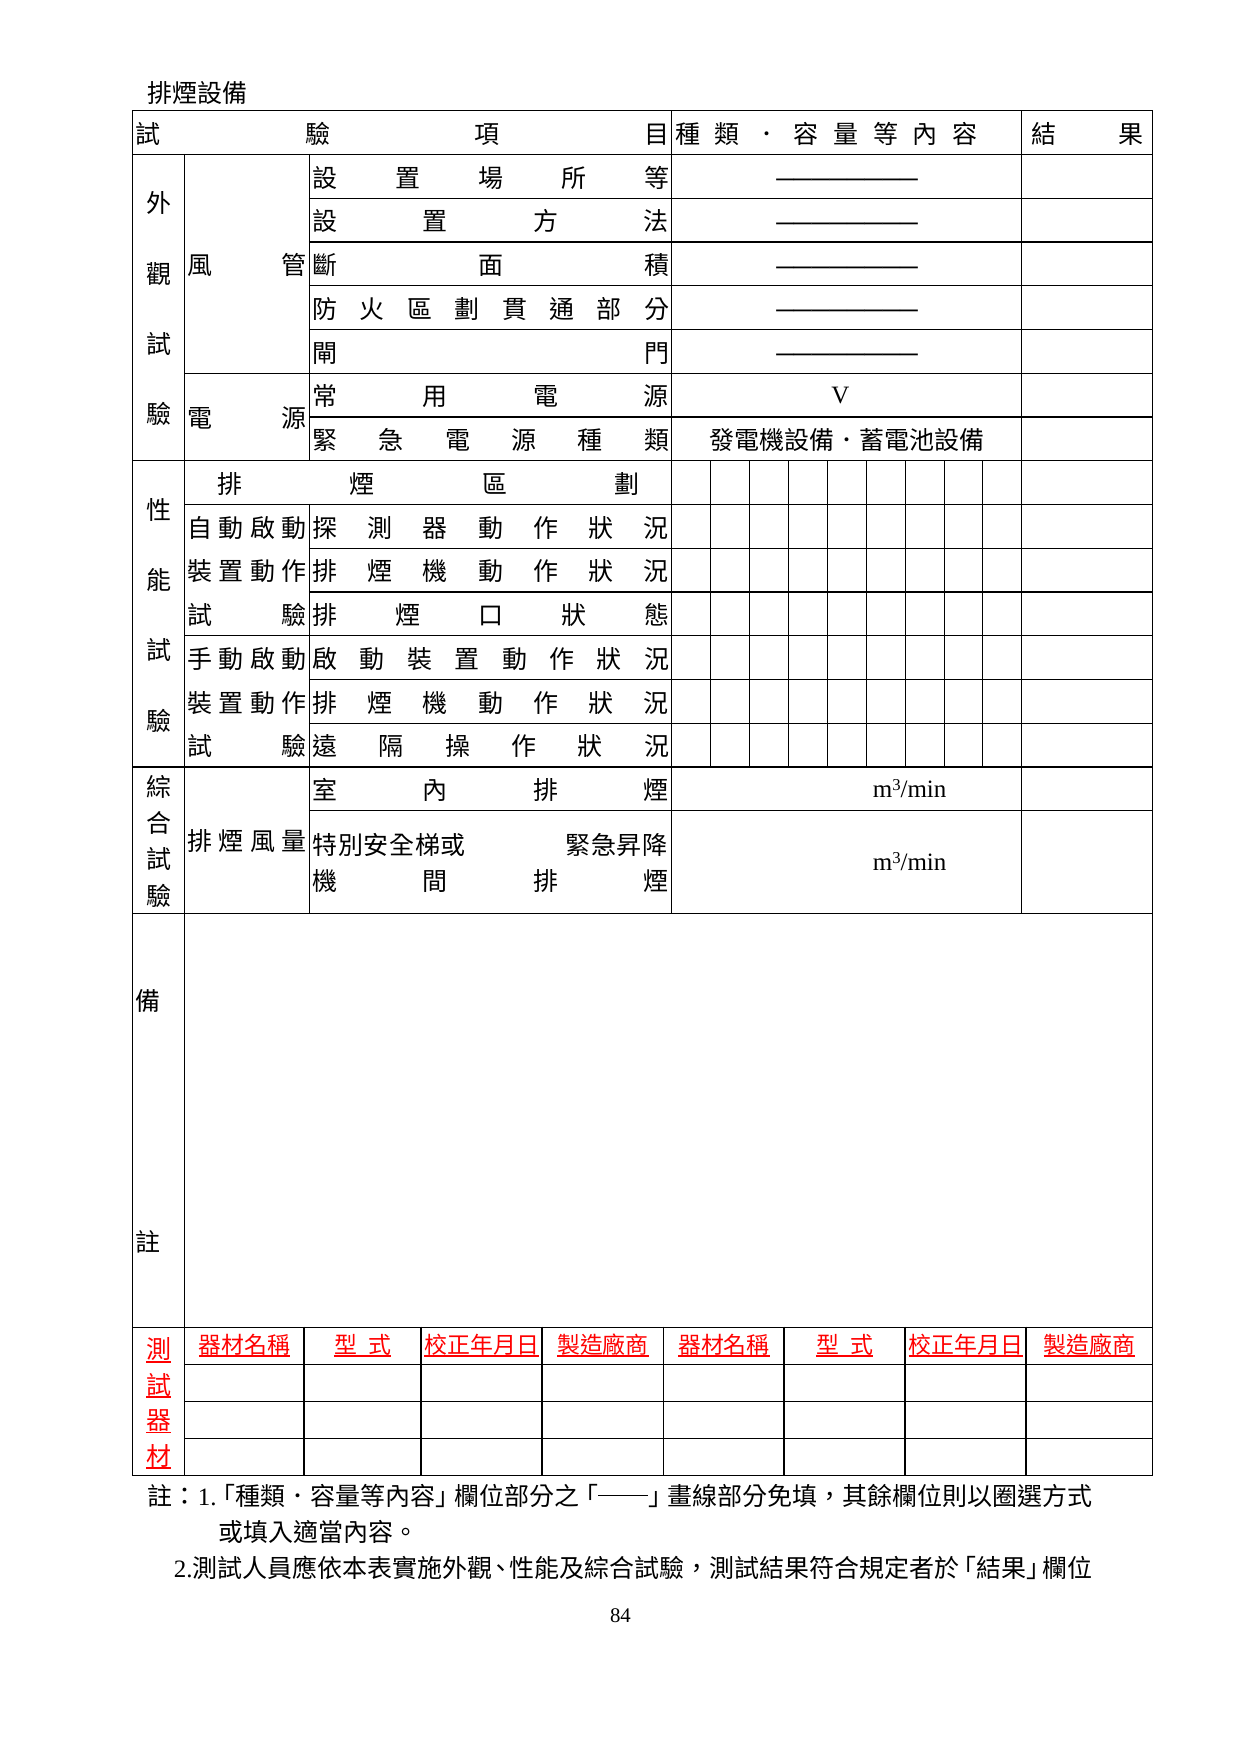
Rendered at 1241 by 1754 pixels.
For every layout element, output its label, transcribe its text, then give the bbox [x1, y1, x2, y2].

table_cell [672, 505, 710, 548]
table_cell 探測器動作狀況 [310, 505, 671, 548]
table_cell [711, 593, 749, 635]
table_cell 裝置動作 [185, 548, 309, 591]
table_cell [867, 724, 905, 766]
table_cell [945, 593, 982, 635]
table_cell [305, 1439, 420, 1474]
table_cell [789, 505, 827, 548]
table_cell [785, 1365, 904, 1401]
table_cell [750, 593, 788, 635]
table_cell [422, 1439, 541, 1474]
table_cell [828, 593, 866, 635]
table_cell 斷面積 [310, 243, 671, 285]
table_cell 風管 [185, 241, 309, 285]
table_cell [906, 680, 944, 723]
table_cell [789, 461, 827, 504]
table_cell [305, 1402, 420, 1437]
table_cell [711, 724, 749, 766]
table_cell [1022, 811, 1152, 912]
table_cell [711, 680, 749, 723]
table_cell [1022, 505, 1152, 548]
table_cell [828, 636, 866, 679]
table_cell 試驗 [185, 723, 309, 766]
table_cell [945, 505, 982, 548]
table_cell [828, 461, 866, 504]
table_cell 設置場所等 [310, 155, 671, 198]
table_cell [543, 1365, 663, 1401]
table_cell [672, 914, 1022, 1327]
table_cell [1022, 549, 1152, 591]
table_cell 性 能 試 驗 [133, 461, 184, 766]
table_cell 型 式 [785, 1328, 904, 1363]
table_cell [789, 549, 827, 591]
table_cell 手動啟動 [185, 636, 309, 679]
table_cell [711, 505, 749, 548]
table_cell 校正年月日 [422, 1328, 541, 1363]
table_cell [664, 1439, 783, 1474]
table_cell [185, 1365, 303, 1401]
table_cell [1027, 1365, 1152, 1401]
table_cell 測試 器 材 [133, 1328, 184, 1474]
table_header 種類．容量等內容 [672, 111, 1021, 154]
table_cell [1022, 636, 1152, 679]
table_cell [1022, 724, 1152, 766]
table_cell 電源 [185, 374, 309, 460]
table_cell [945, 549, 982, 591]
table_cell [305, 1365, 420, 1401]
table_cell [711, 636, 749, 679]
table_cell [750, 636, 788, 679]
table_cell 器材名稱 [664, 1328, 783, 1363]
table_cell [1022, 593, 1152, 635]
table_cell 緊急電源種類 [310, 418, 671, 460]
table_cell [185, 155, 309, 198]
table_cell [672, 680, 710, 723]
table_header 結果 [1022, 111, 1152, 154]
table_cell [185, 1402, 303, 1437]
table_cell [906, 1402, 1025, 1437]
table_cell [789, 593, 827, 635]
table_cell [1022, 461, 1152, 504]
table_cell [945, 461, 982, 504]
table_cell 設置方法 [310, 199, 671, 241]
table_cell [906, 1439, 1025, 1474]
table_cell [750, 680, 788, 723]
table_cell [185, 914, 309, 1327]
table_cell [185, 285, 309, 329]
table_cell [750, 549, 788, 591]
table_cell [1022, 199, 1152, 241]
table_cell [828, 549, 866, 591]
table_cell [1022, 155, 1152, 198]
table_cell [906, 724, 944, 766]
table_cell [828, 680, 866, 723]
table_cell 發電機設備．蓄電池設備 [672, 418, 1021, 460]
table_cell ──────── [672, 286, 1021, 329]
table_cell [945, 724, 982, 766]
text 註：1.「種類．容量等內容」欄位部分之「──」畫線部分免填，其餘欄位則以圈選方式或填入適當內容。 [148, 1476, 1092, 1548]
table_cell [1027, 1402, 1152, 1437]
table_cell [983, 680, 1021, 723]
table_cell [1027, 1439, 1152, 1474]
table_cell 裝置動作 [185, 679, 309, 723]
table_cell [672, 549, 710, 591]
table_cell [309, 914, 672, 1327]
table_cell 排煙風量 [185, 768, 309, 912]
table_cell [750, 505, 788, 548]
table_cell 特別安全梯或 緊急昇降機間排煙 [310, 811, 671, 912]
table_cell [185, 329, 309, 373]
table_cell [906, 593, 944, 635]
table_cell ──────── [672, 330, 1021, 373]
table_cell [867, 593, 905, 635]
table_cell 閘門 [310, 330, 671, 373]
table_cell [1022, 680, 1152, 723]
table_cell [906, 505, 944, 548]
table_cell [789, 724, 827, 766]
table_cell m3/min [672, 768, 1021, 810]
table_cell [672, 593, 710, 635]
table_cell [1022, 418, 1152, 460]
table_cell [711, 549, 749, 591]
table_cell [789, 636, 827, 679]
table_cell 常用電源 [310, 374, 671, 416]
table_cell [1022, 330, 1152, 373]
table_cell [983, 461, 1021, 504]
table_cell 製造廠商 [543, 1328, 663, 1363]
table_cell [785, 1439, 904, 1474]
table_cell [828, 724, 866, 766]
table_cell [945, 636, 982, 679]
table_cell ──────── [672, 155, 1021, 198]
table_cell 製造廠商 [1027, 1328, 1152, 1363]
table_cell [983, 549, 1021, 591]
text 2.測試人員應依本表實施外觀、性能及綜合試驗，測試結果符合規定者於「結果」欄位 [148, 1548, 1092, 1585]
table_cell [672, 461, 710, 504]
table_cell [867, 505, 905, 548]
table_cell 自動啟動 [185, 505, 309, 548]
table_cell 防火區劃貫通部分 [310, 286, 671, 329]
table_cell [543, 1402, 663, 1437]
table_cell 備 註 [133, 914, 184, 1327]
table_cell 排煙機動作狀況 [310, 680, 671, 723]
table_cell [945, 680, 982, 723]
table_cell 排煙區劃 [185, 461, 671, 504]
table_cell 型 式 [305, 1328, 420, 1363]
table_cell [906, 461, 944, 504]
table_cell [1022, 374, 1152, 416]
table_cell 校正年月日 [906, 1328, 1025, 1363]
table_cell [1022, 243, 1152, 285]
table_cell 排煙機動作狀況 [310, 549, 671, 591]
table_cell 遠隔操作狀況 [310, 724, 671, 766]
table_cell 試驗 [185, 591, 309, 635]
table_header 試驗項目 [133, 111, 671, 154]
table_cell [983, 593, 1021, 635]
table_cell V [672, 374, 1021, 416]
table_cell [867, 680, 905, 723]
table_cell m3/min [672, 811, 1021, 912]
table_cell [711, 461, 749, 504]
table_cell 綜合試驗 [133, 768, 184, 912]
table_cell ──────── [672, 199, 1021, 241]
table_cell [828, 505, 866, 548]
table_cell [867, 549, 905, 591]
table_cell [422, 1402, 541, 1437]
table_cell [906, 636, 944, 679]
table_cell [906, 549, 944, 591]
table_cell [983, 505, 1021, 548]
table_cell [672, 724, 710, 766]
table_cell [664, 1365, 783, 1401]
table_cell [983, 636, 1021, 679]
table_cell [1022, 286, 1152, 329]
table_cell [1022, 768, 1152, 810]
table_cell [185, 1439, 303, 1474]
table_cell 室內排煙 [310, 768, 671, 810]
table_cell 排煙口狀態 [310, 593, 671, 635]
table_cell [422, 1365, 541, 1401]
table_cell [750, 461, 788, 504]
table_cell 啟動裝置動作狀況 [310, 636, 671, 679]
table_cell [664, 1402, 783, 1437]
table_cell [789, 680, 827, 723]
table_cell [672, 636, 710, 679]
table_cell [867, 461, 905, 504]
table_cell ──────── [672, 243, 1021, 285]
table_cell [785, 1402, 904, 1437]
table_cell 外 觀 試 驗 [133, 155, 184, 460]
table_cell [867, 636, 905, 679]
table_cell [543, 1439, 663, 1474]
table_cell [983, 724, 1021, 766]
table_cell [750, 724, 788, 766]
table_cell [1022, 914, 1152, 1327]
table_cell [906, 1365, 1025, 1401]
table_cell [185, 198, 309, 241]
table_cell 器材名稱 [185, 1328, 303, 1363]
text 排煙設備 [148, 74, 1092, 110]
